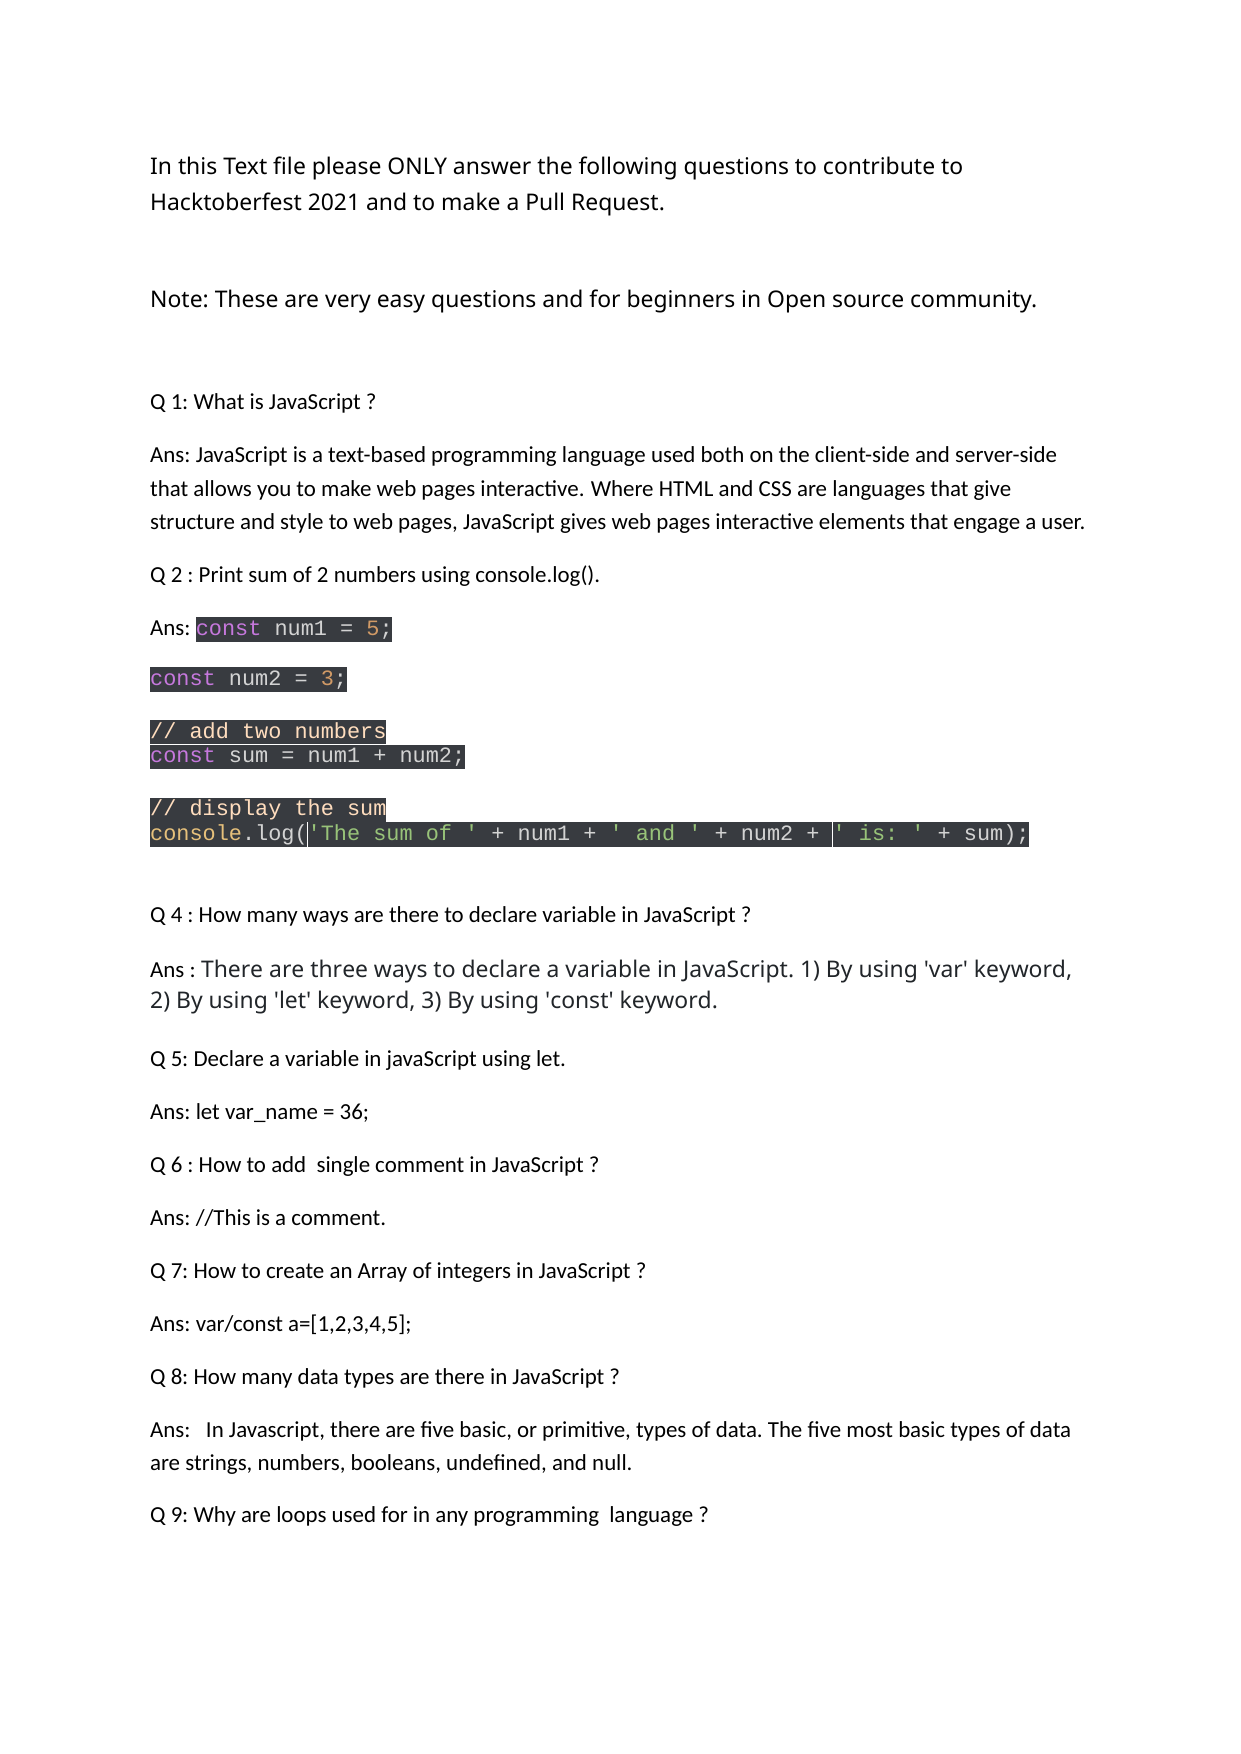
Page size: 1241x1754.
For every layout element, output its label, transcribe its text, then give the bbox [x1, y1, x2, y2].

text Ans: var/const a=[1,2,3,4,5]; [150, 1309, 1090, 1337]
text Q 4 : How many ways are there to declare variable in JavaScript ? [150, 900, 1090, 928]
text const sum = num1 + num2; [150, 744, 1090, 769]
text Ans: const num1 = 5; [150, 613, 1090, 642]
text Ans: JavaScript is a text-based programming language used both on the client-side and server-side that allows you to make web pages interactive. Where HTML and CSS are languages that give structure and style to web pages, JavaScript gives web pages interactive elements that engage a user. [150, 440, 1090, 535]
text Q 5: Declare a variable in javaScript using let. [150, 1044, 1090, 1072]
text Ans: let var_name = 36; [150, 1097, 1090, 1125]
text Q 9: Why are loops used for in any programming language ? [150, 1501, 1090, 1529]
text Q 2 : Print sum of 2 numbers using console.log(). [150, 560, 1090, 588]
text console.log('The sum of ' + num1 + ' and ' + num2 + ' is: ' + sum); [150, 822, 1090, 847]
text Note: These are very easy questions and for beginners in Open source community. [150, 283, 1090, 314]
text const num2 = 3; [150, 667, 1090, 692]
text // add two numbers [150, 720, 1090, 744]
text Q 8: How many data types are there in JavaScript ? [150, 1362, 1090, 1390]
text Q 6 : How to add single comment in JavaScript ? [150, 1150, 1090, 1178]
text Ans : There are three ways to declare a variable in JavaScript. 1) By using 'var' keyword, 2) By using 'let' keyword, 3) By using 'const' keyword. [150, 953, 1090, 1016]
text In this Text file please ONLY answer the following questions to contribute to Hacktoberfest 2021 and to make a Pull Request. [150, 150, 1090, 217]
text Ans: //This is a comment. [150, 1203, 1090, 1231]
text // display the sum [150, 797, 1090, 822]
text Q 1: What is JavaScript ? [150, 387, 1090, 415]
text Ans: In Javascript, there are five basic, or primitive, types of data. The five most basic types of data are strings, numbers, booleans, undefined, and null. [150, 1415, 1090, 1476]
text Q 7: How to create an Array of integers in JavaScript ? [150, 1256, 1090, 1284]
